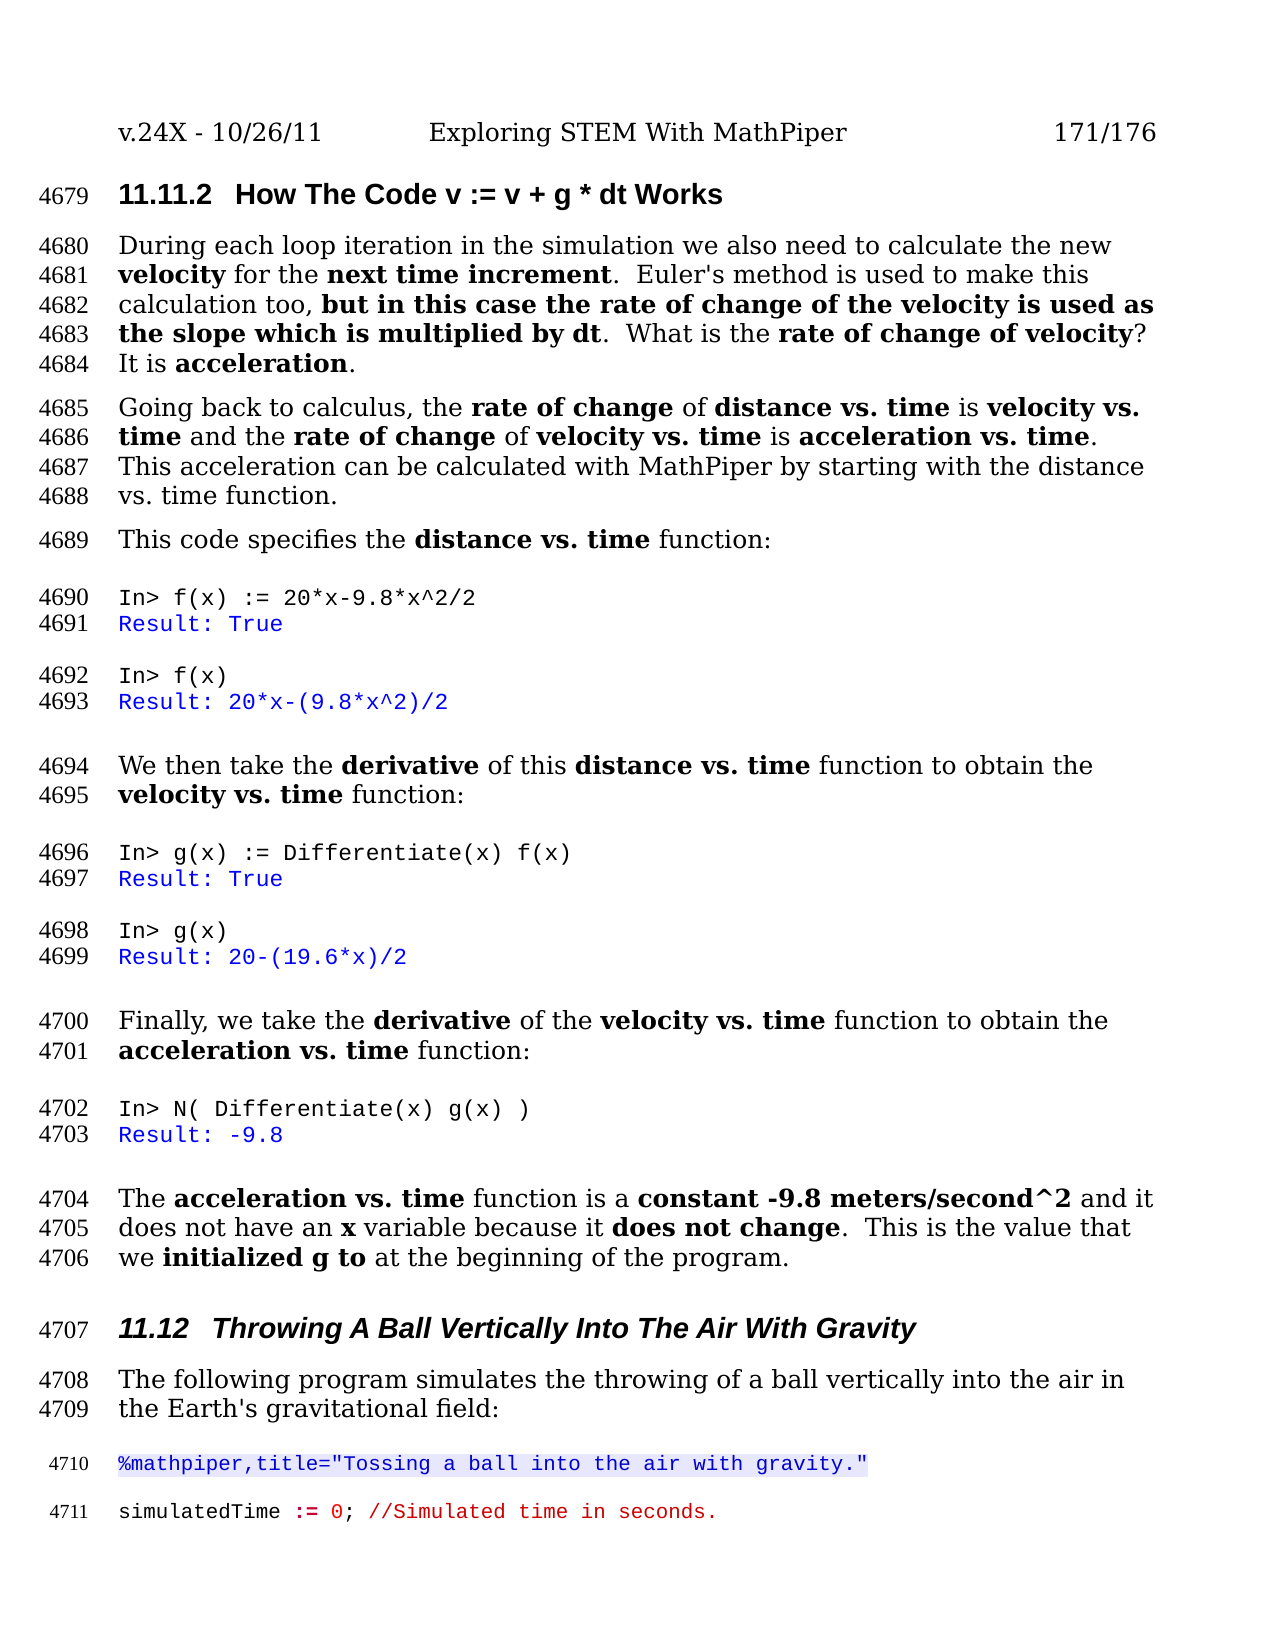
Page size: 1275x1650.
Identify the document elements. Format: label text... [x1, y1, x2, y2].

text %mathpiper,title="Tossing a ball into the air with gravity." [118, 1453, 1157, 1477]
text This code specifies the distance vs. time function: [118, 525, 1157, 554]
text The acceleration vs. time function is a constant -9.8 meters/second^2 and it does not have an x variable because it does not change. This is the value that we initialized g to at the beginning of the program. [118, 1184, 1157, 1272]
subtitle How The Code v := v + g * dt Works [118, 177, 1157, 210]
text In> N( Differentiate(x) g(x) ) [118, 1097, 1157, 1123]
text Result: 20*x-(9.8*x^2)/2 [118, 690, 1157, 716]
subtitle Throwing A Ball Vertically Into The Air With Gravity [118, 1311, 1157, 1344]
text The following program simulates the throwing of a ball vertically into the air in the Earth's gravitational field: [118, 1365, 1157, 1424]
text We then take the derivative of this distance vs. time function to obtain the velocity vs. time function: [118, 751, 1157, 810]
text Finally, we take the derivative of the velocity vs. time function to obtain the acceleration vs. time function: [118, 1006, 1157, 1065]
text Going back to calculus, the rate of change of distance vs. time is velocity vs. time and the rate of change of velocity vs. time is acceleration vs. time. This acceleration can be calculated with MathPiper by starting with the distance vs. time function. [118, 393, 1157, 510]
text Result: -9.8 [118, 1123, 1157, 1149]
text simulatedTime := 0; //Simulated time in seconds. [118, 1501, 1157, 1524]
text During each loop iteration in the simulation we also need to calculate the new velocity for the next time increment. Euler's method is used to make this calculation too, but in this case the rate of change of the velocity is used as the slope which is multiplied by dt. What is the rate of change of velocity? It is acceleration. [118, 231, 1157, 378]
text Result: True [118, 868, 1157, 893]
text In> f(x) := 20*x-9.8*x^2/2 [118, 586, 1157, 612]
text Result: True [118, 612, 1157, 638]
text In> f(x) [118, 664, 1157, 690]
text Result: 20-(19.6*x)/2 [118, 945, 1157, 971]
text In> g(x) [118, 919, 1157, 945]
text In> g(x) := Differentiate(x) f(x) [118, 842, 1157, 868]
